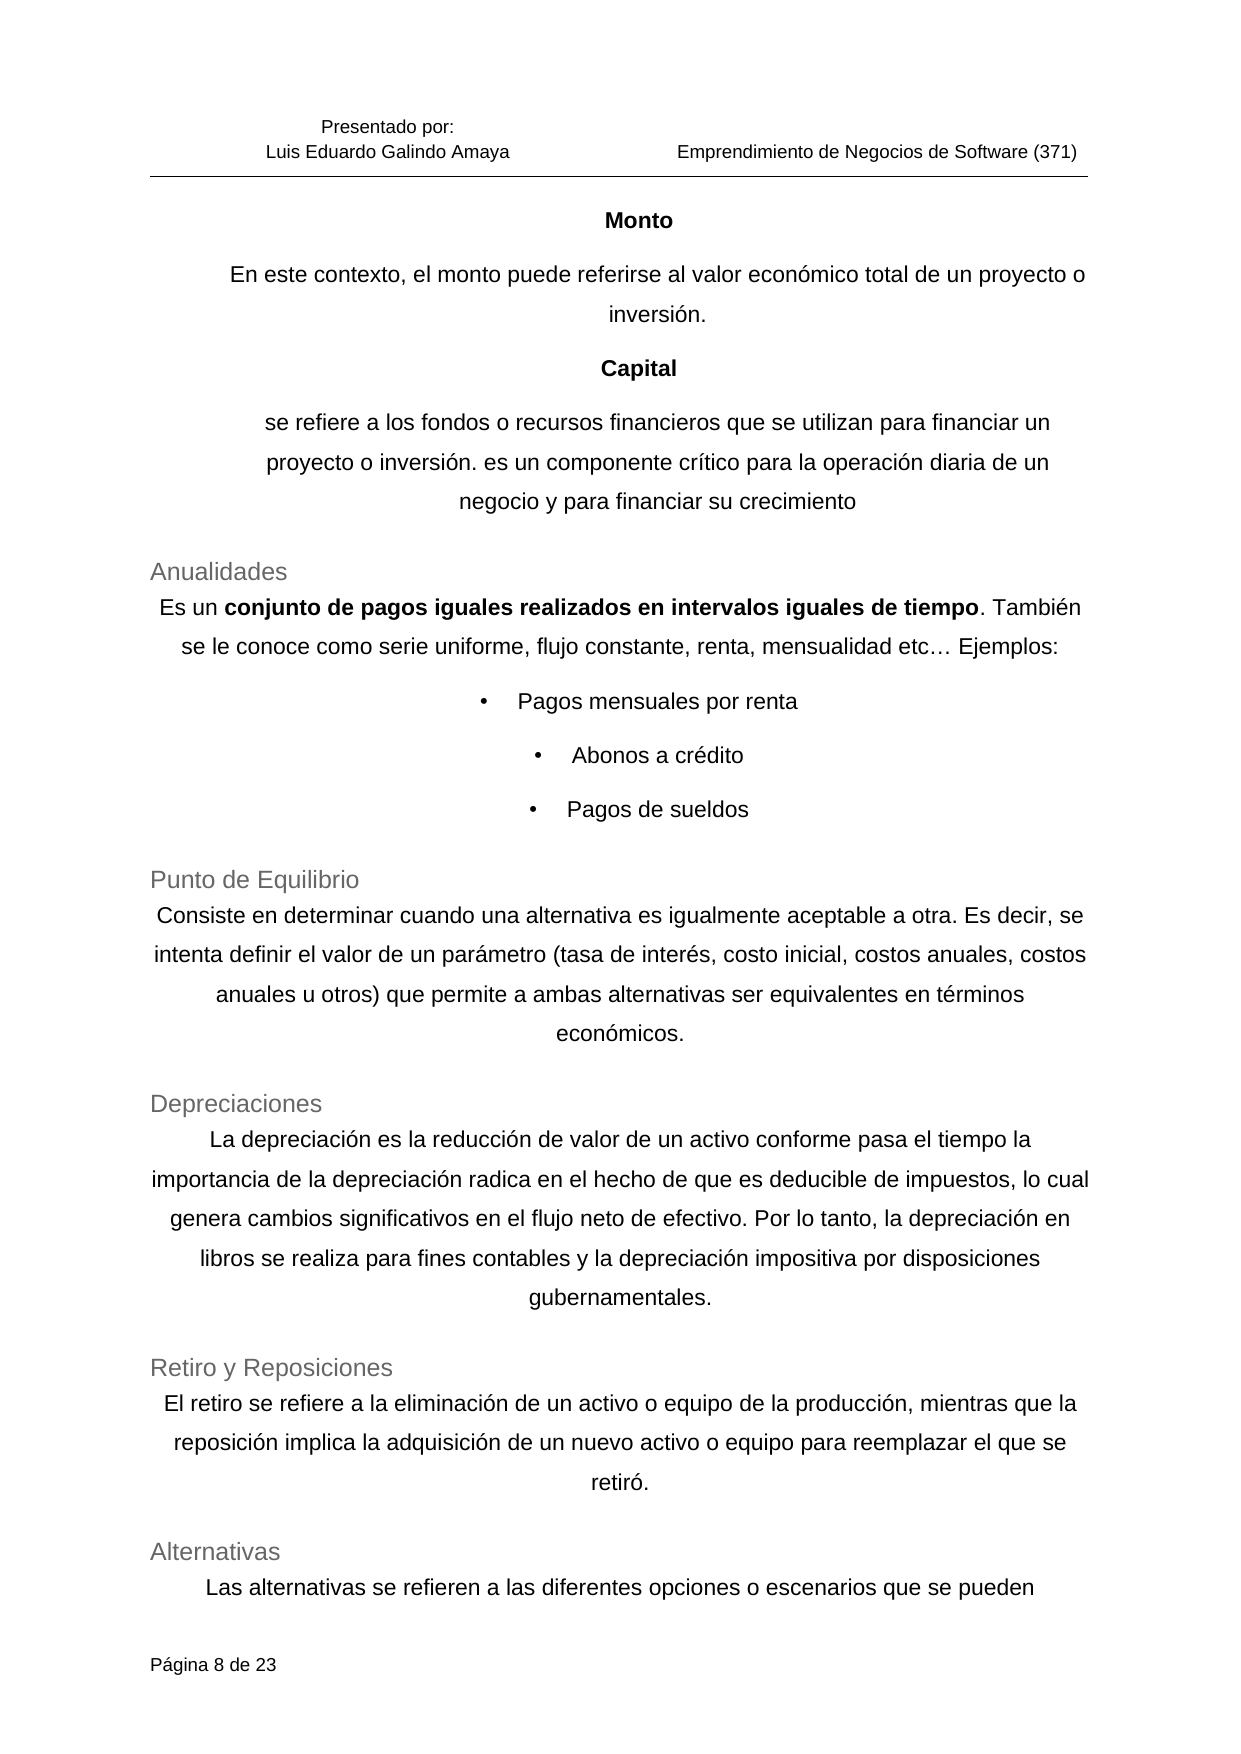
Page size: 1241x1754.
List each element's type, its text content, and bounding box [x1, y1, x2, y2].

text Consiste en determinar cuando una alternativa es igualmente aceptable a otra. Es decir, se intenta definir el valor de un parámetro (tasa de interés, costo inicial, costos anuales, costos anuales u otros) que permite a ambas alternativas ser equivalentes en términos económicos. [150, 902, 1090, 1047]
list Monto [150, 207, 1090, 233]
list Pagos mensuales por renta [187, 688, 1090, 714]
list Capital [150, 355, 1090, 381]
list Pagos de sueldos [187, 796, 1090, 822]
text La depreciación es la reducción de valor de un activo conforme pasa el tiempo la importancia de la depreciación radica en el hecho de que es deducible de impuestos, lo cual genera cambios significativos en el flujo neto de efectivo. Por lo tanto, la depreciación en libros se realiza para fines contables y la depreciación impositiva por disposiciones gubernamentales. [150, 1126, 1090, 1310]
subtitle Anualidades [150, 557, 1090, 586]
text Las alternativas se refieren a las diferentes opciones o escenarios que se pueden [150, 1574, 1090, 1601]
subtitle Retiro y Reposiciones [150, 1353, 1090, 1381]
subtitle Alternativas [150, 1537, 1090, 1566]
list En este contexto, el monto puede referirse al valor económico total de un proyecto o inversión. [150, 261, 1090, 327]
text Es un conjunto de pagos iguales realizados en intervalos iguales de tiempo. También se le conoce como serie uniforme, flujo constante, renta, mensualidad etc… Ejemplos: [150, 594, 1090, 660]
text El retiro se refiere a la eliminación de un activo o equipo de la producción, mientras que la reposición implica la adquisición de un nuevo activo o equipo para reemplazar el que se retiró. [150, 1390, 1090, 1495]
list se refiere a los fondos o recursos financieros que se utilizan para financiar un proyecto o inversión. es un componente crítico para la operación diaria de un negocio y para financiar su crecimiento [150, 409, 1090, 514]
list Abonos a crédito [187, 742, 1090, 768]
subtitle Depreciaciones [150, 1089, 1090, 1118]
subtitle Punto de Equilibrio [150, 865, 1090, 893]
